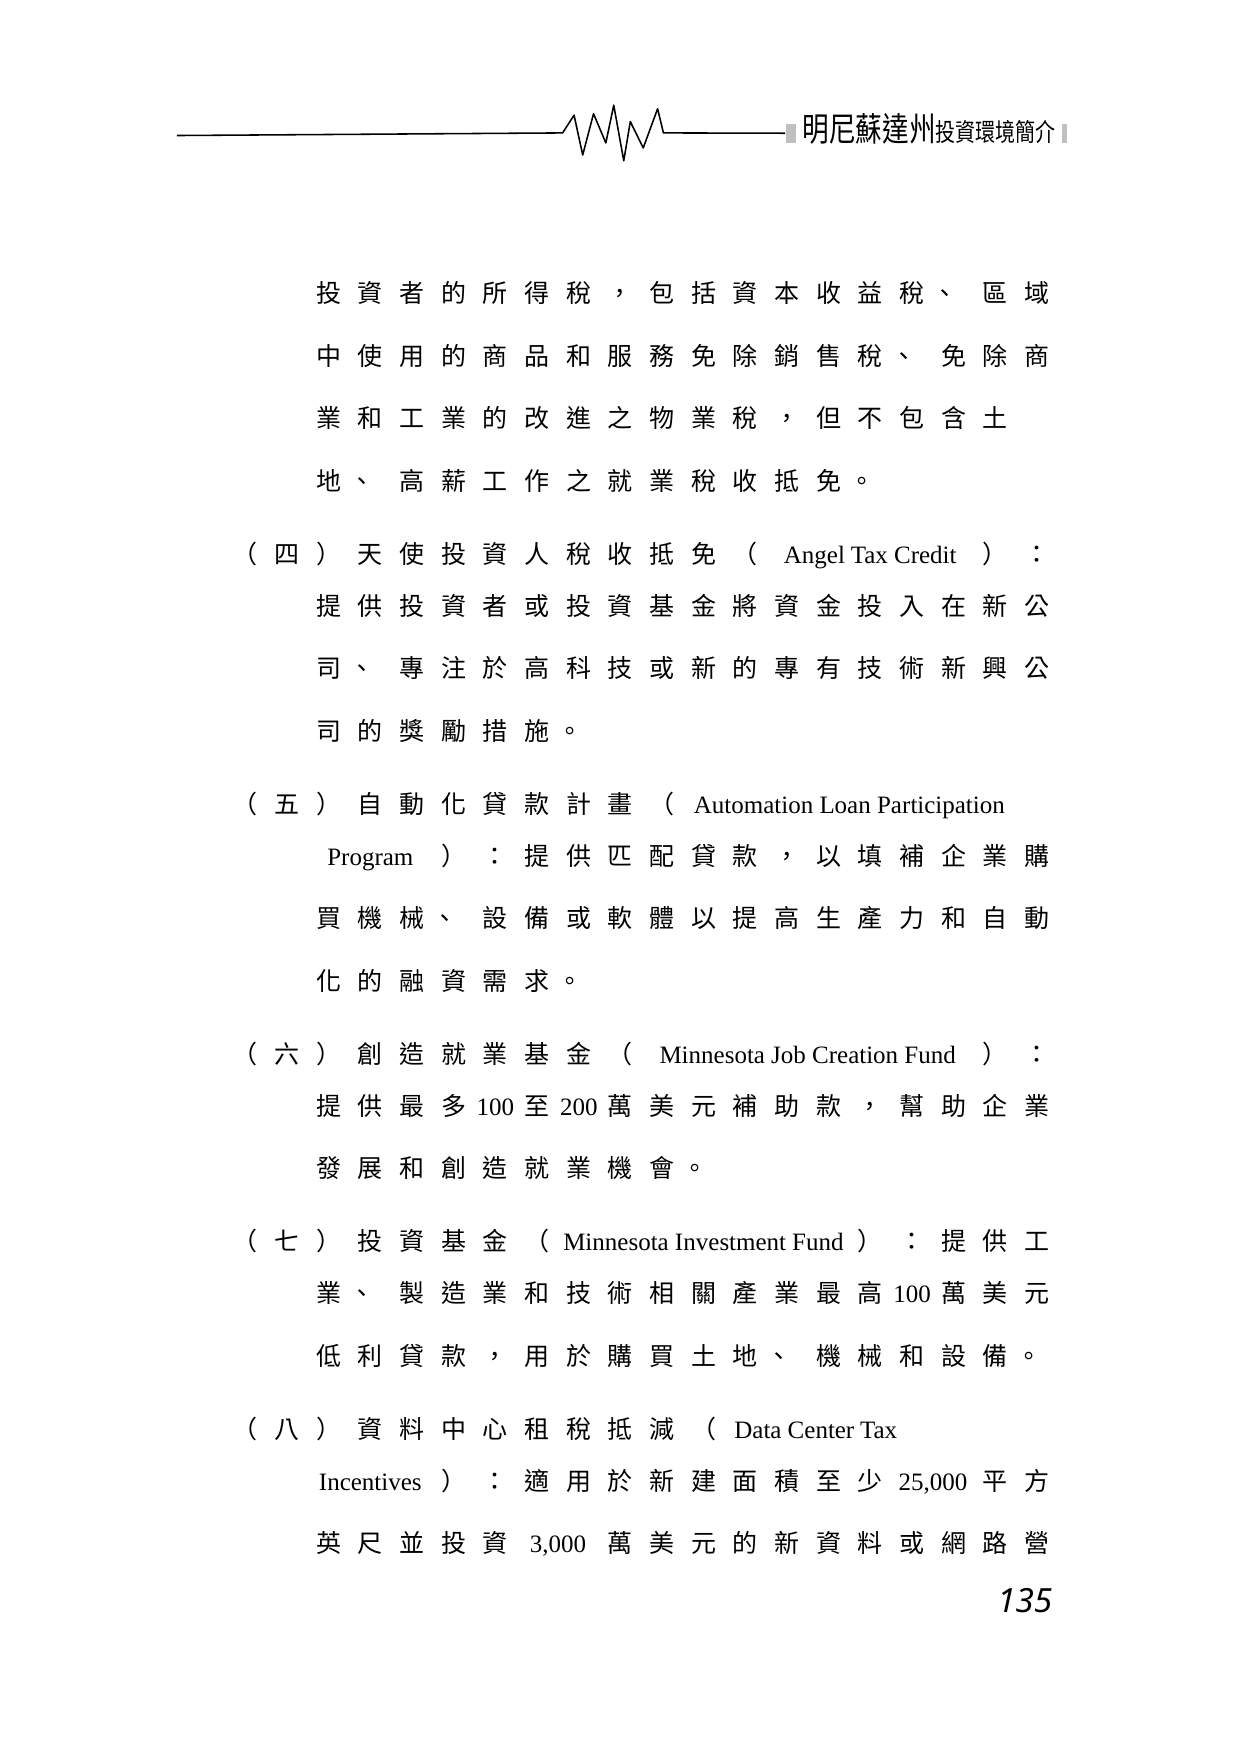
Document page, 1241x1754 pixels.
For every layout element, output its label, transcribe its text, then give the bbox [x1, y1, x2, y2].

text （四）天使投資人稅收抵免（Angel Tax Credit）：提供投資者或投資基金將資金投入在新公司、專注於高科技或新的專有技術新興公司的獎勵措施。 [207, 500, 1058, 750]
text 投資者的所得稅，包括資本收益稅、區域中使用的商品和服務免除銷售稅、免除商業和工業的改進之物業稅，但不包含土地、高薪工作之就業稅收抵免。 [207, 250, 1058, 500]
text （七）投資基金（Minnesota Investment Fund）：提供工業、製造業和技術相關產業最高100萬美元低利貸款，用於購買土地、機械和設備。 [207, 1188, 1058, 1375]
text （八）資料中心租稅抵減（Data Center Tax Incentives）：適用於新建面積至少25,000平方英尺並投資3,000萬美元的新資料或網路營 [207, 1375, 1058, 1563]
text （五）自動化貸款計畫（Automation Loan Participation Program）：提供匹配貸款，以填補企業購買機械、設備或軟體以提高生產力和自動化的融資需求。 [207, 750, 1058, 1000]
text （六）創造就業基金（Minnesota Job Creation Fund）：提供最多100至200萬美元補助款，幫助企業發展和創造就業機會。 [207, 1000, 1058, 1188]
